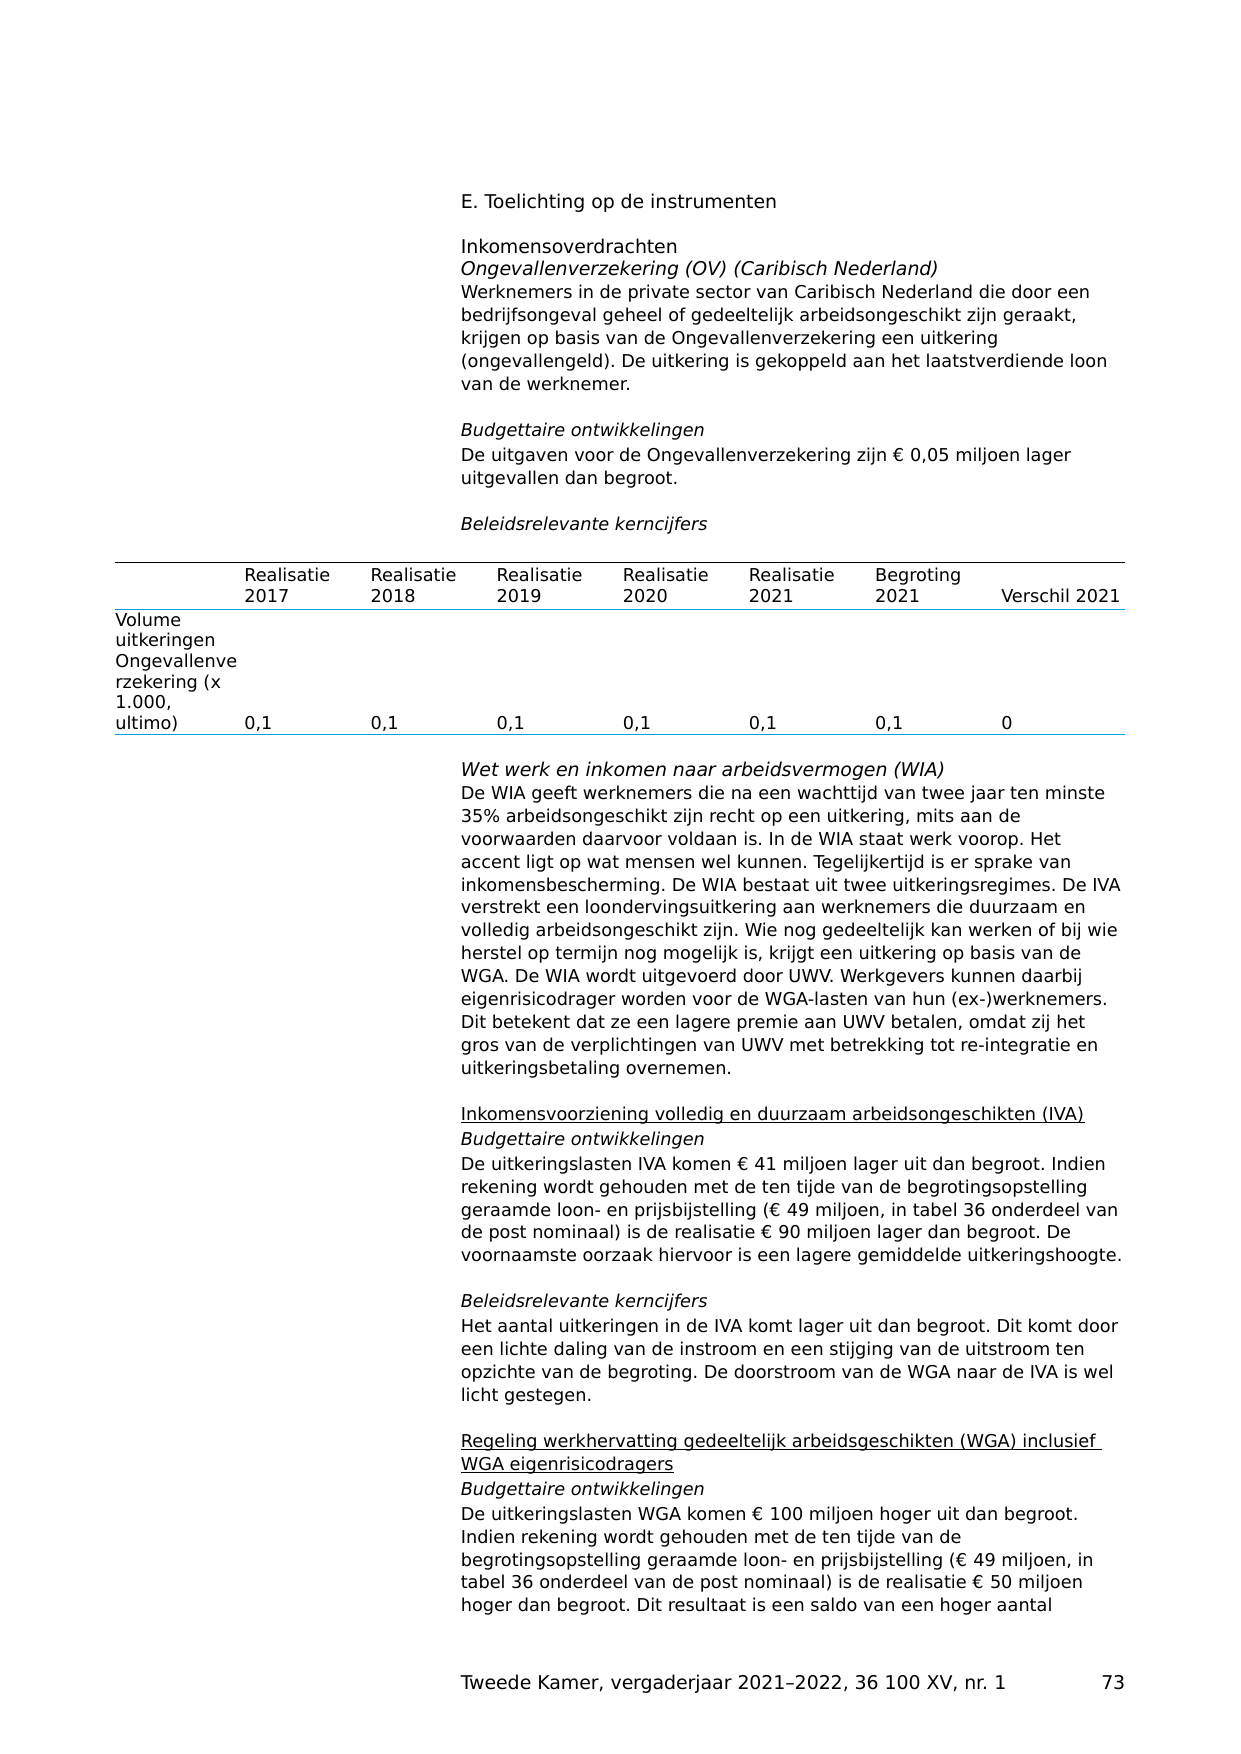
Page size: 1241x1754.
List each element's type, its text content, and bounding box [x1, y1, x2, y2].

text De uitkeringslasten WGA komen € 100 miljoen hoger uit dan begroot. Indien rekening wordt gehouden met de ten tijde van de begrotingsopstelling geraamde loon- en prijsbijstelling (€ 49 miljoen, in tabel 36 onderdeel van de post nominaal) is de realisatie € 50 miljoen hoger dan begroot. Dit resultaat is een saldo van een hoger aantal [461, 1502, 1125, 1616]
table_cell Realisatie 2020 [620, 563, 746, 609]
text Beleidsrelevante kerncijfers [461, 1289, 1125, 1312]
table_cell Begroting 2021 [872, 563, 998, 609]
table_cell 0,1 [241, 610, 367, 733]
text Beleidsrelevante kerncijfers [461, 512, 1125, 534]
text Budgettaire ontwikkelingen [461, 1477, 1125, 1500]
table_cell 0,1 [872, 610, 998, 733]
text Inkomensvoorziening volledig en duurzaam arbeidsongeschikten (IVA) [461, 1102, 1125, 1125]
text Budgettaire ontwikkelingen [461, 418, 1125, 441]
title Inkomensoverdrachten [461, 236, 1125, 258]
table_cell 0,1 [620, 610, 746, 733]
text Budgettaire ontwikkelingen [461, 1127, 1125, 1150]
table_cell [115, 563, 241, 609]
text Regeling werkhervatting gedeeltelijk arbeidsgeschikten (WGA) inclusief WGA eigenrisicodragers [461, 1429, 1125, 1475]
text De uitgaven voor de Ongevallenverzekering zijn € 0,05 miljoen lager uitgevallen dan begroot. [461, 443, 1125, 489]
text Werknemers in de private sector van Caribisch Nederland die door een bedrijfsongeval geheel of gedeeltelijk arbeidsongeschikt zijn geraakt, krijgen op basis van de Ongevallenverzekering een uitkering (ongevallengeld). De uitkering is gekoppeld aan het laatstverdiende loon van de werknemer. [461, 280, 1125, 395]
text De WIA geeft werknemers die na een wachttijd van twee jaar ten minste 35% arbeidsongeschikt zijn recht op een uitkering, mits aan de voorwaarden daarvoor voldaan is. In de WIA staat werk voorop. Het accent ligt op wat mensen wel kunnen. Tegelijkertijd is er sprake van inkomensbescherming. De WIA bestaat uit twee uitkeringsregimes. De IVA verstrekt een loondervingsuitkering aan werknemers die duurzaam en volledig arbeidsongeschikt zijn. Wie nog gedeeltelijk kan werken of bij wie herstel op termijn nog mogelijk is, krijgt een uitkering op basis van de WGA. De WIA wordt uitgevoerd door UWV. Werkgevers kunnen daarbij eigenrisicodrager worden voor de WGA-lasten van hun (ex-)werknemers. Dit betekent dat ze een lagere premie aan UWV betalen, omdat zij het gros van de verplichtingen van UWV met betrekking tot re-integratie en uitkeringsbetaling overnemen. [461, 781, 1125, 1079]
title Ongevallenverzekering (OV) (Caribisch Nederland) [461, 258, 1125, 280]
table_header Tabel 37 Kerncijfers Ongevallenverzekering (Caribisch Nederland) [115, 537, 1125, 562]
table_cell Realisatie 2019 [494, 563, 620, 609]
table_cell 0,1 [746, 610, 872, 733]
table_cell 0,1 [494, 610, 620, 733]
title Wet werk en inkomen naar arbeidsvermogen (WIA) [461, 759, 1125, 781]
table_cell 0 [998, 610, 1125, 733]
table_cell Realisatie 2021 [746, 563, 872, 609]
text Het aantal uitkeringen in de IVA komt lager uit dan begroot. Dit komt door een lichte daling van de instroom en een stijging van de uitstroom ten opzichte van de begroting. De doorstroom van de WGA naar de IVA is wel licht gestegen. [461, 1314, 1125, 1406]
text De uitkeringslasten IVA komen € 41 miljoen lager uit dan begroot. Indien rekening wordt gehouden met de ten tijde van de begrotingsopstelling geraamde loon- en prijsbijstelling (€ 49 miljoen, in tabel 36 onderdeel van de post nominaal) is de realisatie € 90 miljoen lager dan begroot. De voornaamste oorzaak hiervoor is een lagere gemiddelde uitkeringshoogte. [461, 1152, 1125, 1266]
title E. Toelichting op de instrumenten [461, 191, 1125, 213]
table_cell Realisatie 2017 [241, 563, 367, 609]
table_cell Verschil 2021 [998, 563, 1125, 609]
table_cell 0,1 [368, 610, 493, 733]
table_cell Realisatie 2018 [368, 563, 493, 609]
table_cell Volume uitkeringen Ongevallenverzekering (x 1.000, ultimo) [115, 610, 241, 733]
